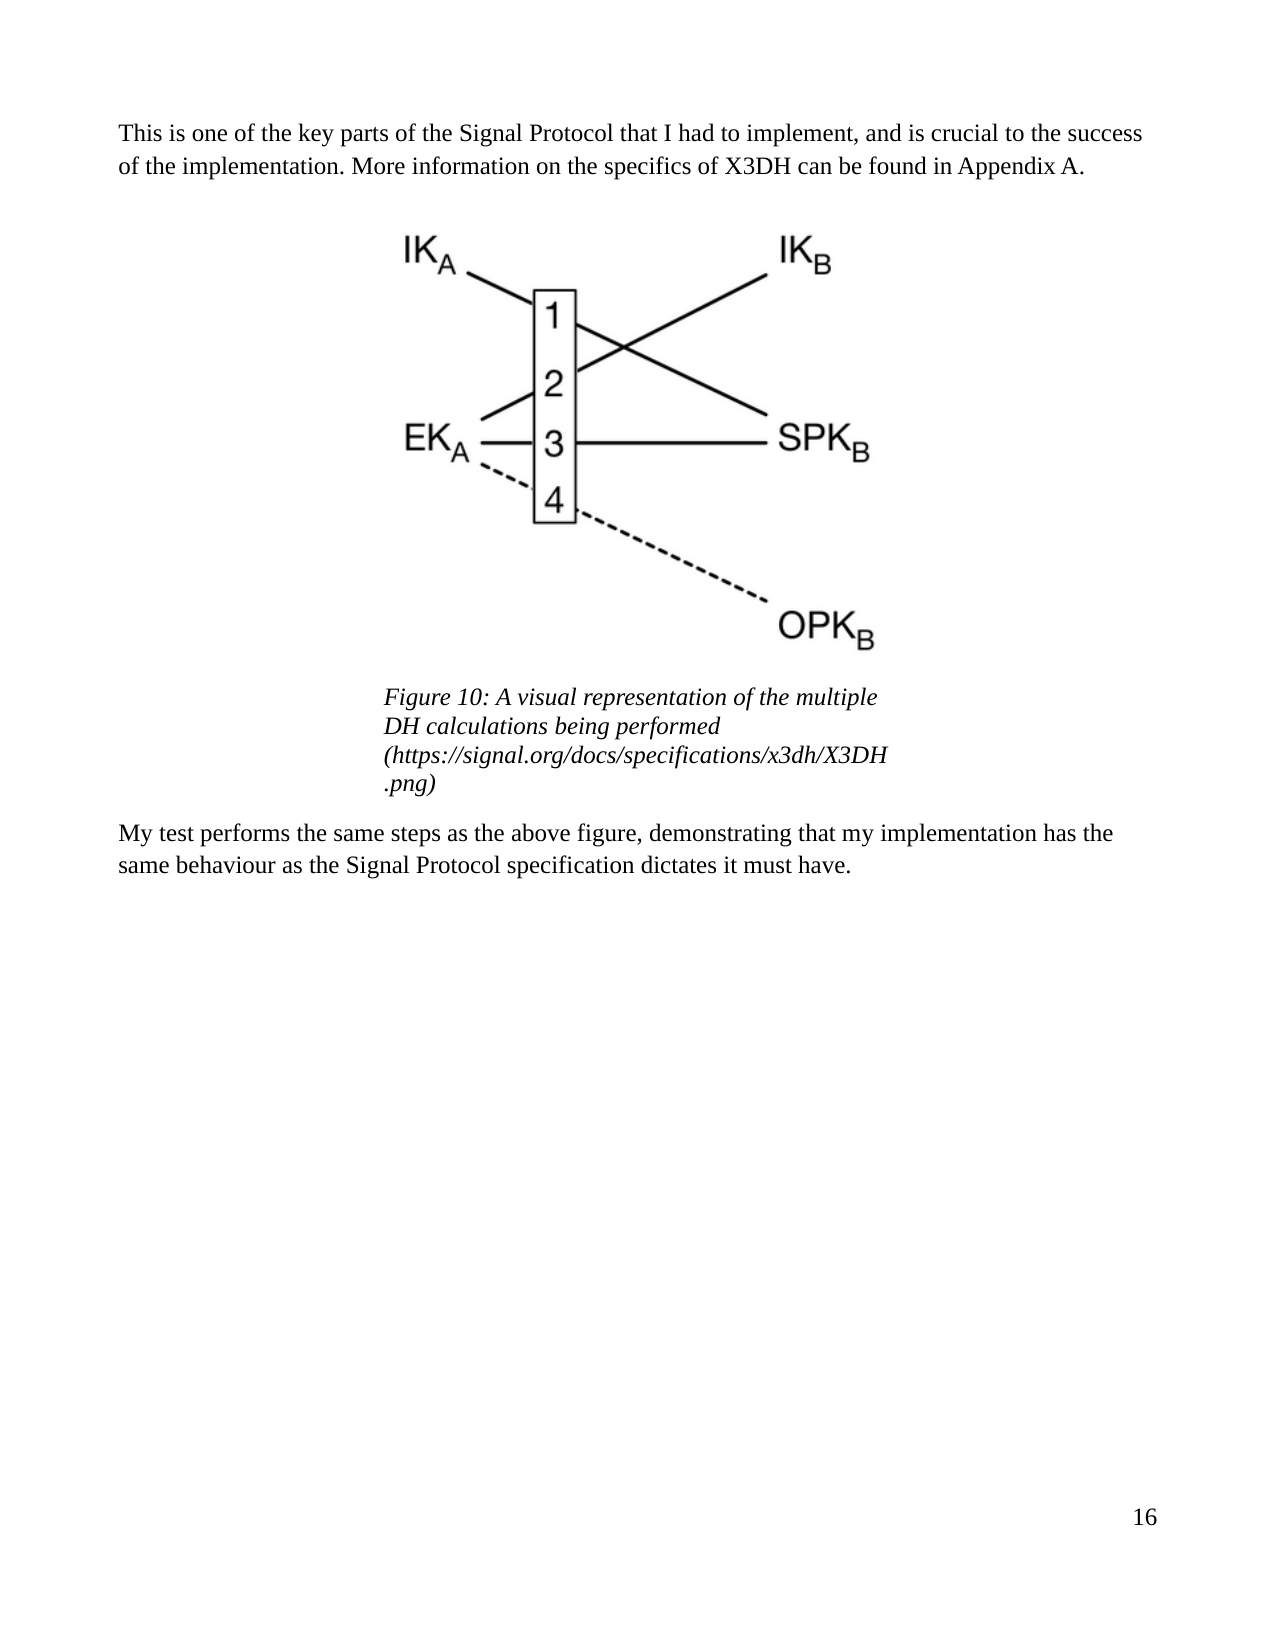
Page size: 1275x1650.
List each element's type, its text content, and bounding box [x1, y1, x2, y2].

text Figure 10: A visual representation of the multiple DH calculations being performed (https://signal.org/docs/specifications/x3dh/X3DH.png) [383, 677, 891, 797]
picture [383, 211, 892, 677]
text My test performs the same steps as the above figure, demonstrating that my implementation has the same behaviour as the Signal Protocol specification dictates it must have. [118, 818, 1157, 879]
text This is one of the key parts of the Signal Protocol that I had to implement, and is crucial to the success of the implementation. More information on the specifics of X3DH can be found in Appendix A. [118, 118, 1157, 180]
